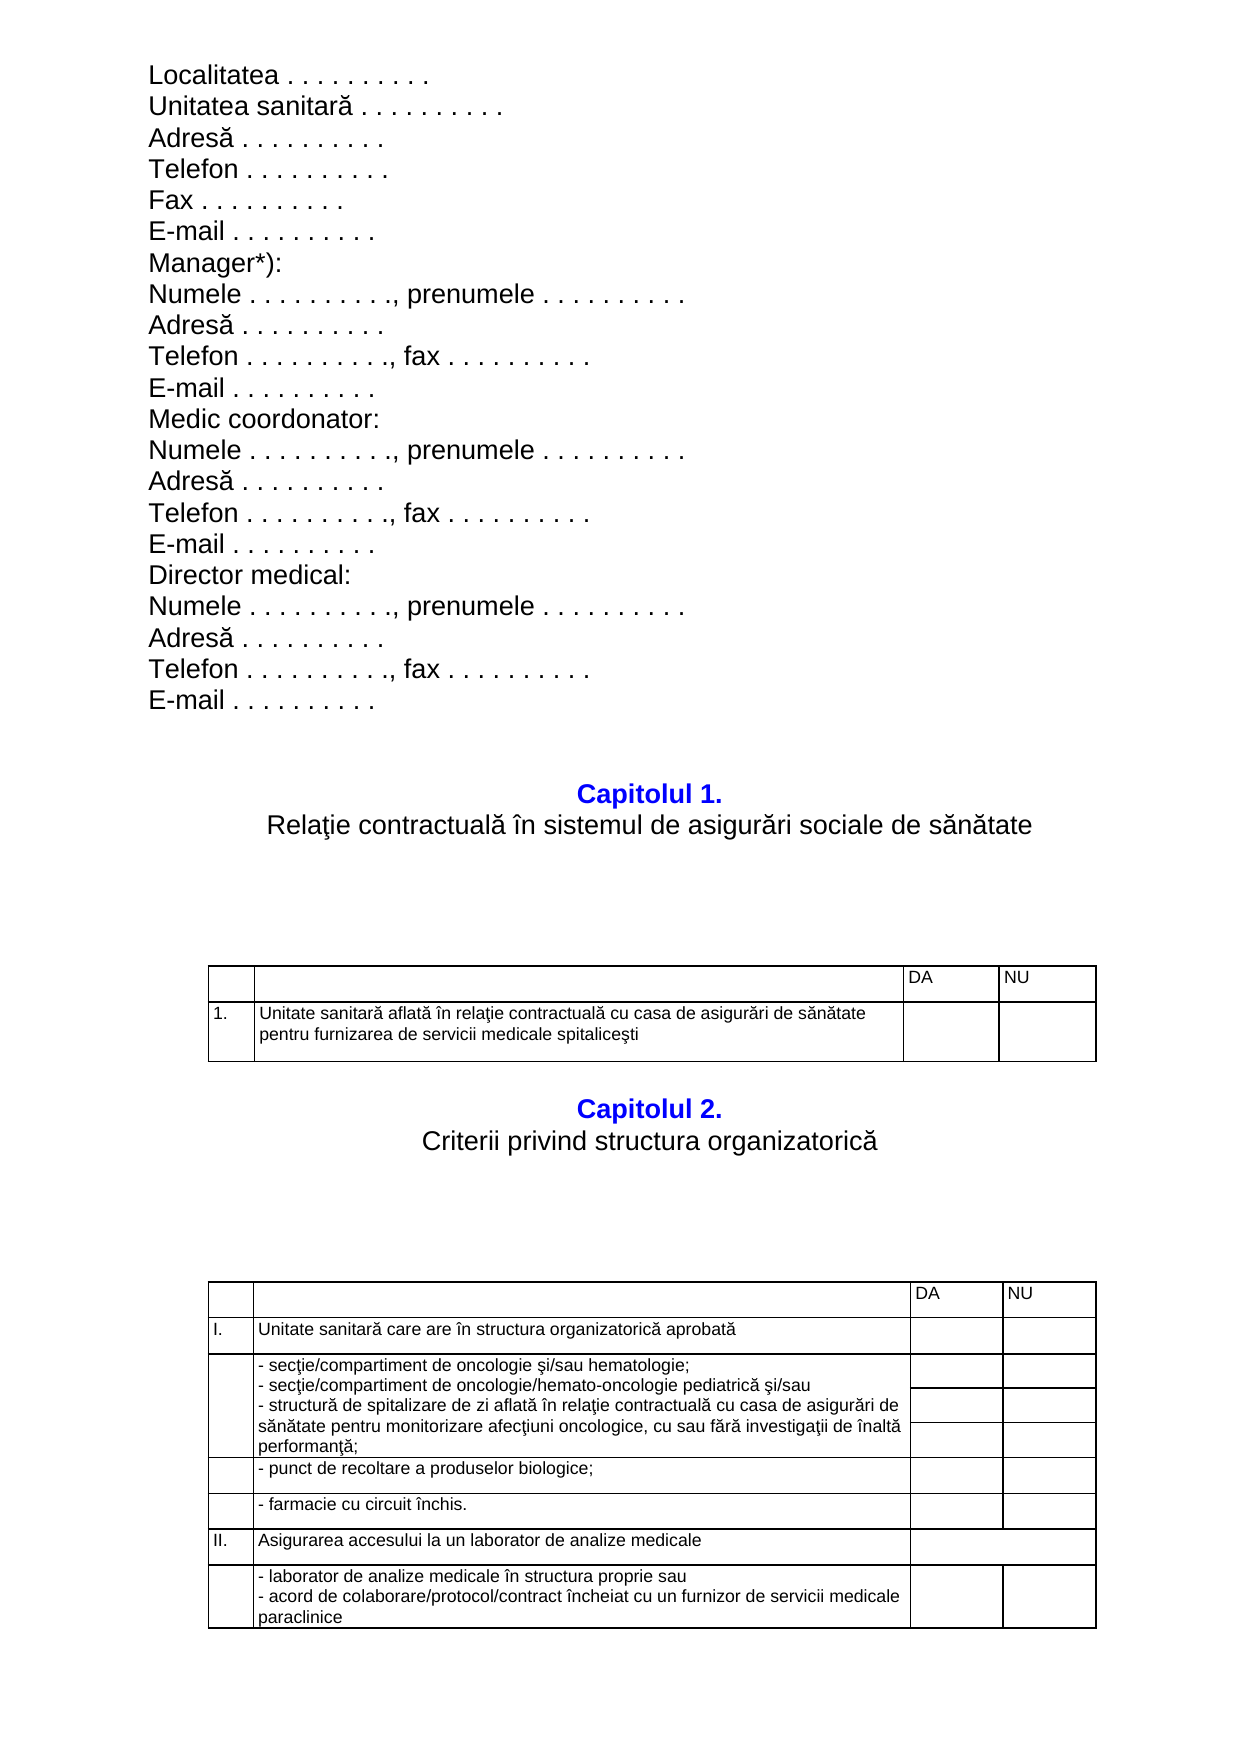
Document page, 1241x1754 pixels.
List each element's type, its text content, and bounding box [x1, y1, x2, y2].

text E-mail . . . . . . . . . . [118, 215, 1181, 247]
table_cell [904, 1003, 998, 1061]
text Telefon . . . . . . . . . . [118, 153, 1181, 184]
table_cell NU [1000, 967, 1095, 1001]
table_cell [209, 1355, 253, 1456]
table_cell [204, 1281, 208, 1317]
table_cell [1004, 1355, 1095, 1387]
text Adresă . . . . . . . . . . [118, 465, 1181, 497]
table_cell [204, 1493, 208, 1528]
table_cell [209, 1566, 253, 1627]
table_header [204, 1250, 208, 1281]
text E-mail . . . . . . . . . . [118, 684, 1181, 778]
table_cell [204, 1001, 208, 1061]
table_header [999, 934, 1096, 965]
text Director medical: [118, 559, 1181, 590]
text Medic coordonator: [118, 403, 1181, 434]
text E-mail . . . . . . . . . . [118, 528, 1181, 559]
table_cell [1004, 1423, 1095, 1456]
table_cell Unitate sanitară aflată în relaţie contractuală cu casa de asigurări de sănătate pentru furnizarea de servicii medicale spitaliceşti [255, 1003, 903, 1061]
table_cell [911, 1423, 1002, 1456]
table_cell [911, 1566, 1002, 1627]
table_cell [209, 1458, 253, 1492]
table_cell I. [209, 1318, 253, 1353]
table_cell [209, 1283, 253, 1317]
text Numele . . . . . . . . . ., prenumele . . . . . . . . . . [118, 434, 1181, 465]
text Fax . . . . . . . . . . [118, 184, 1181, 215]
table_cell [209, 967, 254, 1001]
table_cell [911, 1458, 1002, 1492]
table_cell [254, 1283, 910, 1317]
text Unitatea sanitară . . . . . . . . . . [118, 90, 1181, 122]
table_header [1003, 1250, 1096, 1281]
text Adresă . . . . . . . . . . [118, 309, 1181, 340]
table_cell NU [1004, 1283, 1095, 1317]
text Telefon . . . . . . . . . ., fax . . . . . . . . . . [118, 497, 1181, 528]
text Numele . . . . . . . . . ., prenumele . . . . . . . . . . [118, 278, 1181, 309]
text Adresă . . . . . . . . . . [118, 122, 1181, 153]
table_cell [1004, 1458, 1095, 1492]
table_cell [204, 1528, 208, 1564]
table_cell 1. [209, 1003, 254, 1061]
table_header [911, 1250, 1003, 1281]
table_cell [911, 1494, 1002, 1528]
table_cell DA [911, 1283, 1002, 1317]
table_cell [1000, 1003, 1095, 1061]
table_cell - secţie/compartiment de oncologie şi/sau hematologie; - secţie/compartiment de oncologie/hemato-oncologie pediatrică şi/sau - structură de spitalizare de zi aflată în relaţie contractuală cu casa de asigurări de sănătate pentru monitorizare afecţiuni oncologice, cu sau fără investigaţii de înaltă performanţă; [254, 1355, 910, 1456]
table_cell [204, 965, 208, 1001]
table_header [208, 934, 254, 965]
table_cell Unitate sanitară care are în structura organizatorică aprobată [254, 1318, 910, 1353]
table_cell [911, 1530, 1095, 1564]
table_header [903, 934, 999, 965]
table_header [255, 934, 903, 965]
table_cell [911, 1355, 1002, 1387]
text Telefon . . . . . . . . . ., fax . . . . . . . . . . [118, 653, 1181, 684]
table_cell - laborator de analize medicale în structura proprie sau - acord de colaborare/protocol/contract încheiat cu un furnizor de servicii medicale paraclinice [254, 1566, 910, 1627]
text Adresă . . . . . . . . . . [118, 622, 1181, 653]
text Telefon . . . . . . . . . ., fax . . . . . . . . . . [118, 340, 1181, 372]
table_header [253, 1250, 911, 1281]
text Capitolul 2. Criterii privind structura organizatorică [118, 1093, 1181, 1218]
table_cell [255, 967, 903, 1001]
table_cell - farmacie cu circuit închis. [254, 1494, 910, 1528]
text Localitatea . . . . . . . . . . [118, 59, 1181, 90]
table_cell [204, 1456, 208, 1492]
table_cell [911, 1389, 1002, 1422]
text E-mail . . . . . . . . . . [118, 372, 1181, 403]
text Numele . . . . . . . . . ., prenumele . . . . . . . . . . [118, 590, 1181, 622]
table_cell [1004, 1318, 1095, 1353]
table_cell [204, 1353, 208, 1387]
table_cell [204, 1422, 208, 1456]
table_header [204, 934, 208, 965]
table_header [208, 1250, 253, 1281]
table_cell [1004, 1566, 1095, 1627]
text Capitolul 1. Relaţie contractuală în sistemul de asigurări sociale de sănătate [118, 778, 1181, 903]
table_cell DA [904, 967, 998, 1001]
table_cell Asigurarea accesului la un laborator de analize medicale [254, 1530, 910, 1564]
table_cell [209, 1494, 253, 1528]
table_cell [1004, 1494, 1095, 1528]
table_cell [204, 1317, 208, 1353]
table_cell [204, 1564, 208, 1627]
table_cell - punct de recoltare a produselor biologice; [254, 1458, 910, 1492]
text Manager*): [118, 247, 1181, 278]
table_cell [204, 1387, 208, 1422]
table_cell [1004, 1389, 1095, 1422]
table_cell II. [209, 1530, 253, 1564]
table_cell [911, 1318, 1002, 1353]
